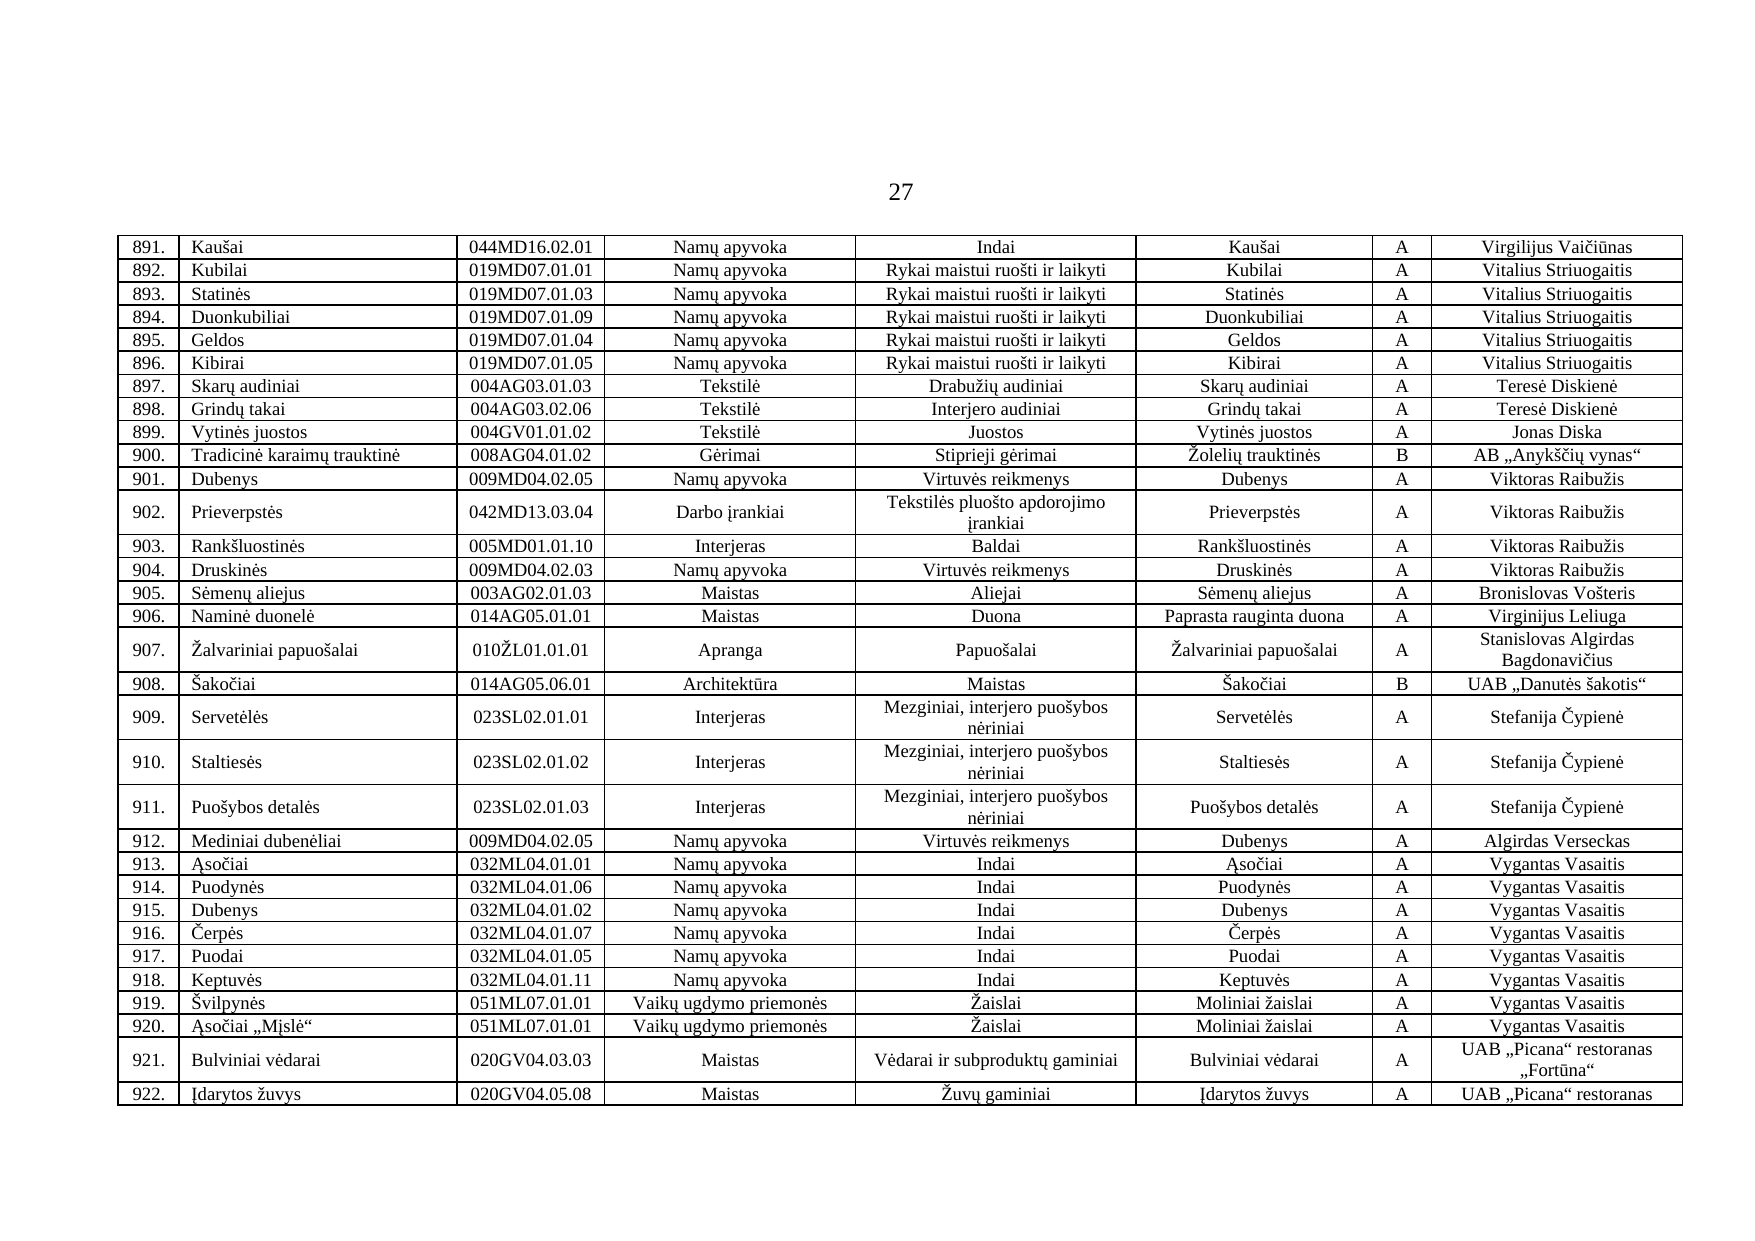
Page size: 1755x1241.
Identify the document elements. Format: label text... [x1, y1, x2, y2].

table_cell Teresė Diskienė [1432, 375, 1682, 397]
table_cell A [1373, 421, 1431, 443]
table_cell A [1373, 853, 1431, 874]
table_cell 909. [119, 696, 178, 739]
table_cell Kibirai [1137, 352, 1372, 373]
table_cell Rykai maistui ruošti ir laikyti [856, 260, 1135, 281]
table_cell A [1373, 968, 1431, 990]
table_cell 051ML07.01.01 [458, 992, 604, 1013]
table_cell Puodai [180, 945, 456, 967]
table_cell 911. [119, 785, 178, 828]
table_cell 900. [119, 445, 178, 466]
table_cell Tekstilė [605, 421, 855, 443]
table_cell Prieverpstės [1137, 491, 1372, 534]
table_cell 895. [119, 329, 178, 350]
table_cell Mezginiai, interjero puošybos nėriniai [856, 740, 1135, 783]
table_cell A [1373, 605, 1431, 626]
table_cell Kaušai [1137, 236, 1372, 258]
table_cell Vygantas Vasaitis [1432, 992, 1682, 1013]
table_cell Namų apyvoka [605, 876, 855, 897]
table_cell 014AG05.01.01 [458, 605, 604, 626]
table_cell Vėdarai ir subproduktų gaminiai [856, 1038, 1135, 1081]
table_cell Baldai [856, 535, 1135, 557]
table_cell Indai [856, 236, 1135, 258]
table_cell Maistas [605, 1083, 855, 1104]
table_cell 051ML07.01.01 [458, 1015, 604, 1036]
table_cell Interjeras [605, 696, 855, 739]
table_cell 019MD07.01.09 [458, 306, 604, 327]
table_cell Stiprieji gėrimai [856, 445, 1135, 466]
table_cell Virtuvės reikmenys [856, 558, 1135, 580]
table_cell Naminė duonelė [180, 605, 456, 626]
table_cell Puošybos detalės [1137, 785, 1372, 828]
table_cell Švilpynės [180, 992, 456, 1013]
table_cell Keptuvės [180, 968, 456, 990]
table_cell Rykai maistui ruošti ir laikyti [856, 329, 1135, 350]
table_cell Bronislovas Vošteris [1432, 582, 1682, 603]
table_cell 020GV04.03.03 [458, 1038, 604, 1081]
table_cell Puodynės [1137, 876, 1372, 897]
table_cell 907. [119, 628, 178, 671]
table_cell Kubilai [180, 260, 456, 281]
table_cell A [1373, 830, 1431, 851]
table_cell Namų apyvoka [605, 899, 855, 921]
table_cell A [1373, 535, 1431, 557]
table_cell Bulviniai vėdarai [180, 1038, 456, 1081]
table_cell Vygantas Vasaitis [1432, 853, 1682, 874]
table_cell 903. [119, 535, 178, 557]
table_cell 901. [119, 468, 178, 489]
table_cell Namų apyvoka [605, 283, 855, 304]
table_cell Vitalius Striuogaitis [1432, 352, 1682, 373]
table_cell Indai [856, 945, 1135, 967]
table_cell 914. [119, 876, 178, 897]
table_cell 899. [119, 421, 178, 443]
table_cell Tekstilė [605, 398, 855, 420]
table_cell Namų apyvoka [605, 922, 855, 944]
table_cell A [1373, 899, 1431, 921]
table_cell Viktoras Raibužis [1432, 558, 1682, 580]
table_cell Šakočiai [180, 673, 456, 694]
table_cell A [1373, 945, 1431, 967]
table_cell Indai [856, 899, 1135, 921]
table_cell Grindų takai [1137, 398, 1372, 420]
table_cell 014AG05.06.01 [458, 673, 604, 694]
table_cell Žaislai [856, 992, 1135, 1013]
table_cell Čerpės [1137, 922, 1372, 944]
table_cell Žaislai [856, 1015, 1135, 1036]
table_cell 044MD16.02.01 [458, 236, 604, 258]
table_cell Stanislovas Algirdas Bagdonavičius [1432, 628, 1682, 671]
table_cell 916. [119, 922, 178, 944]
table_cell B [1373, 673, 1431, 694]
table_cell Ąsočiai [1137, 853, 1372, 874]
table_cell Vitalius Striuogaitis [1432, 329, 1682, 350]
table_cell 917. [119, 945, 178, 967]
table_cell Rankšluostinės [1137, 535, 1372, 557]
table_cell Vygantas Vasaitis [1432, 1015, 1682, 1036]
table_cell Namų apyvoka [605, 352, 855, 373]
table_cell Kibirai [180, 352, 456, 373]
table_cell Mezginiai, interjero puošybos nėriniai [856, 785, 1135, 828]
table_cell Maistas [856, 673, 1135, 694]
table_cell 904. [119, 558, 178, 580]
table_cell Vytinės juostos [1137, 421, 1372, 443]
table_cell Indai [856, 876, 1135, 897]
table_cell Ąsočiai [180, 853, 456, 874]
table_cell Įdarytos žuvys [180, 1083, 456, 1104]
table_cell 020GV04.05.08 [458, 1083, 604, 1104]
table_cell Dubenys [180, 468, 456, 489]
table_cell A [1373, 876, 1431, 897]
table_cell Indai [856, 853, 1135, 874]
table_cell Vaikų ugdymo priemonės [605, 992, 855, 1013]
table_cell Vygantas Vasaitis [1432, 922, 1682, 944]
table_cell Namų apyvoka [605, 468, 855, 489]
table_cell 893. [119, 283, 178, 304]
table_cell 010ŽL01.01.01 [458, 628, 604, 671]
table_cell Rykai maistui ruošti ir laikyti [856, 283, 1135, 304]
table_cell A [1373, 398, 1431, 420]
table_cell Kaušai [180, 236, 456, 258]
table_cell 891. [119, 236, 178, 258]
table_cell A [1373, 785, 1431, 828]
table_cell Namų apyvoka [605, 260, 855, 281]
table_cell Namų apyvoka [605, 306, 855, 327]
table_cell Aliejai [856, 582, 1135, 603]
table_cell 897. [119, 375, 178, 397]
table_cell Drabužių audiniai [856, 375, 1135, 397]
table_cell UAB „Picana“ restoranas [1432, 1083, 1682, 1104]
table_cell Sėmenų aliejus [1137, 582, 1372, 603]
table_cell Vygantas Vasaitis [1432, 876, 1682, 897]
table_cell Teresė Diskienė [1432, 398, 1682, 420]
table_cell Geldos [1137, 329, 1372, 350]
table_cell Vygantas Vasaitis [1432, 945, 1682, 967]
table_cell 919. [119, 992, 178, 1013]
table_cell Interjero audiniai [856, 398, 1135, 420]
table_cell Virgilijus Vaičiūnas [1432, 236, 1682, 258]
table_cell Rankšluostinės [180, 535, 456, 557]
table_cell 042MD13.03.04 [458, 491, 604, 534]
table_cell Servetėlės [1137, 696, 1372, 739]
table_cell A [1373, 468, 1431, 489]
table_cell Darbo įrankiai [605, 491, 855, 534]
table_cell Rykai maistui ruošti ir laikyti [856, 352, 1135, 373]
table_cell Grindų takai [180, 398, 456, 420]
table_cell Vytinės juostos [180, 421, 456, 443]
table_cell Vygantas Vasaitis [1432, 899, 1682, 921]
table_cell A [1373, 696, 1431, 739]
table_cell 009MD04.02.03 [458, 558, 604, 580]
table_cell Stefanija Čypienė [1432, 740, 1682, 783]
table_cell Stefanija Čypienė [1432, 785, 1682, 828]
table_cell 898. [119, 398, 178, 420]
table_cell Virtuvės reikmenys [856, 830, 1135, 851]
table_cell Čerpės [180, 922, 456, 944]
table_cell Puodai [1137, 945, 1372, 967]
table_cell Skarų audiniai [180, 375, 456, 397]
table_cell A [1373, 558, 1431, 580]
table_cell A [1373, 1015, 1431, 1036]
table_cell Duonkubiliai [1137, 306, 1372, 327]
table_cell A [1373, 1083, 1431, 1104]
table_cell 019MD07.01.03 [458, 283, 604, 304]
table_cell Indai [856, 968, 1135, 990]
table_cell A [1373, 375, 1431, 397]
table_cell 019MD07.01.04 [458, 329, 604, 350]
table_cell Viktoras Raibužis [1432, 535, 1682, 557]
table_cell Įdarytos žuvys [1137, 1083, 1372, 1104]
table_cell Stefanija Čypienė [1432, 696, 1682, 739]
table_cell 032ML04.01.06 [458, 876, 604, 897]
table_cell Žalvariniai papuošalai [180, 628, 456, 671]
table_cell Staltiesės [180, 740, 456, 783]
table_cell Dubenys [1137, 468, 1372, 489]
table_cell Gėrimai [605, 445, 855, 466]
table_cell 921. [119, 1038, 178, 1081]
table_cell 032ML04.01.02 [458, 899, 604, 921]
table_cell Bulviniai vėdarai [1137, 1038, 1372, 1081]
table_cell Virginijus Leliuga [1432, 605, 1682, 626]
table_cell Namų apyvoka [605, 945, 855, 967]
table_cell Puošybos detalės [180, 785, 456, 828]
table_cell 019MD07.01.05 [458, 352, 604, 373]
table_cell Namų apyvoka [605, 830, 855, 851]
table_cell 896. [119, 352, 178, 373]
table_cell Mezginiai, interjero puošybos nėriniai [856, 696, 1135, 739]
table_cell 023SL02.01.03 [458, 785, 604, 828]
table_cell Druskinės [180, 558, 456, 580]
table_cell Virtuvės reikmenys [856, 468, 1135, 489]
table_cell Vitalius Striuogaitis [1432, 260, 1682, 281]
table_cell Skarų audiniai [1137, 375, 1372, 397]
table_cell UAB „Picana“ restoranas „Fortūna“ [1432, 1038, 1682, 1081]
table_cell 902. [119, 491, 178, 534]
table_cell Viktoras Raibužis [1432, 468, 1682, 489]
table_cell Ąsočiai „Mįslė“ [180, 1015, 456, 1036]
table_cell Namų apyvoka [605, 968, 855, 990]
table_cell 023SL02.01.02 [458, 740, 604, 783]
table_cell 908. [119, 673, 178, 694]
table_cell 004AG03.02.06 [458, 398, 604, 420]
table_cell Juostos [856, 421, 1135, 443]
table_cell Namų apyvoka [605, 329, 855, 350]
table_cell Indai [856, 922, 1135, 944]
table_cell Maistas [605, 582, 855, 603]
table_cell Žolelių trauktinės [1137, 445, 1372, 466]
table_cell 032ML04.01.11 [458, 968, 604, 990]
table_cell A [1373, 491, 1431, 534]
table_cell Maistas [605, 1038, 855, 1081]
table_cell Puodynės [180, 876, 456, 897]
table_cell A [1373, 306, 1431, 327]
table_cell 004AG03.01.03 [458, 375, 604, 397]
table_cell A [1373, 992, 1431, 1013]
table_cell Tradicinė karaimų trauktinė [180, 445, 456, 466]
table_cell 019MD07.01.01 [458, 260, 604, 281]
table_cell Keptuvės [1137, 968, 1372, 990]
table_cell 913. [119, 853, 178, 874]
table_cell Žalvariniai papuošalai [1137, 628, 1372, 671]
table_cell Architektūra [605, 673, 855, 694]
table_cell A [1373, 352, 1431, 373]
table_cell 023SL02.01.01 [458, 696, 604, 739]
table_cell 905. [119, 582, 178, 603]
table_cell Vitalius Striuogaitis [1432, 283, 1682, 304]
table_cell Dubenys [180, 899, 456, 921]
table_cell Moliniai žaislai [1137, 1015, 1372, 1036]
table_cell Rykai maistui ruošti ir laikyti [856, 306, 1135, 327]
table_cell 032ML04.01.05 [458, 945, 604, 967]
table_cell Staltiesės [1137, 740, 1372, 783]
table_cell Apranga [605, 628, 855, 671]
table_cell 009MD04.02.05 [458, 468, 604, 489]
table_cell UAB „Danutės šakotis“ [1432, 673, 1682, 694]
table_cell 920. [119, 1015, 178, 1036]
table_cell Namų apyvoka [605, 558, 855, 580]
table_cell 906. [119, 605, 178, 626]
table_cell 008AG04.01.02 [458, 445, 604, 466]
table_cell Paprasta rauginta duona [1137, 605, 1372, 626]
table_cell Kubilai [1137, 260, 1372, 281]
table_cell 009MD04.02.05 [458, 830, 604, 851]
table_cell Statinės [1137, 283, 1372, 304]
table_cell Vygantas Vasaitis [1432, 968, 1682, 990]
table_cell A [1373, 628, 1431, 671]
table_cell Druskinės [1137, 558, 1372, 580]
table_cell 032ML04.01.01 [458, 853, 604, 874]
table_cell Interjeras [605, 535, 855, 557]
table_cell Vaikų ugdymo priemonės [605, 1015, 855, 1036]
table_cell Tekstilės pluošto apdorojimo įrankiai [856, 491, 1135, 534]
table_cell A [1373, 582, 1431, 603]
table_cell Šakočiai [1137, 673, 1372, 694]
table_cell 922. [119, 1083, 178, 1104]
table_cell Sėmenų aliejus [180, 582, 456, 603]
table_cell 004GV01.01.02 [458, 421, 604, 443]
table_cell Papuošalai [856, 628, 1135, 671]
table_cell A [1373, 1038, 1431, 1081]
table_cell 912. [119, 830, 178, 851]
table_cell Interjeras [605, 785, 855, 828]
table_cell Duona [856, 605, 1135, 626]
table_cell AB „Anykščių vynas“ [1432, 445, 1682, 466]
table_cell B [1373, 445, 1431, 466]
table_cell Mediniai dubenėliai [180, 830, 456, 851]
table_cell Dubenys [1137, 899, 1372, 921]
table_cell Tekstilė [605, 375, 855, 397]
table_cell Jonas Diska [1432, 421, 1682, 443]
table_cell Statinės [180, 283, 456, 304]
table_cell A [1373, 236, 1431, 258]
table_cell A [1373, 740, 1431, 783]
table_cell Moliniai žaislai [1137, 992, 1372, 1013]
table_cell 005MD01.01.10 [458, 535, 604, 557]
table_cell Vitalius Striuogaitis [1432, 306, 1682, 327]
table_cell Prieverpstės [180, 491, 456, 534]
table_cell Interjeras [605, 740, 855, 783]
table_cell Namų apyvoka [605, 853, 855, 874]
table_cell Algirdas Verseckas [1432, 830, 1682, 851]
table_cell 910. [119, 740, 178, 783]
table_cell 918. [119, 968, 178, 990]
table_cell A [1373, 329, 1431, 350]
table_cell A [1373, 922, 1431, 944]
table_cell Dubenys [1137, 830, 1372, 851]
table_cell Žuvų gaminiai [856, 1083, 1135, 1104]
table_cell Duonkubiliai [180, 306, 456, 327]
table_cell 894. [119, 306, 178, 327]
table_cell 003AG02.01.03 [458, 582, 604, 603]
table_cell Namų apyvoka [605, 236, 855, 258]
table_cell A [1373, 283, 1431, 304]
table_cell 892. [119, 260, 178, 281]
table_cell 032ML04.01.07 [458, 922, 604, 944]
table_cell Maistas [605, 605, 855, 626]
table_cell 915. [119, 899, 178, 921]
table_cell A [1373, 260, 1431, 281]
table_cell Viktoras Raibužis [1432, 491, 1682, 534]
table_cell Geldos [180, 329, 456, 350]
table_cell Servetėlės [180, 696, 456, 739]
